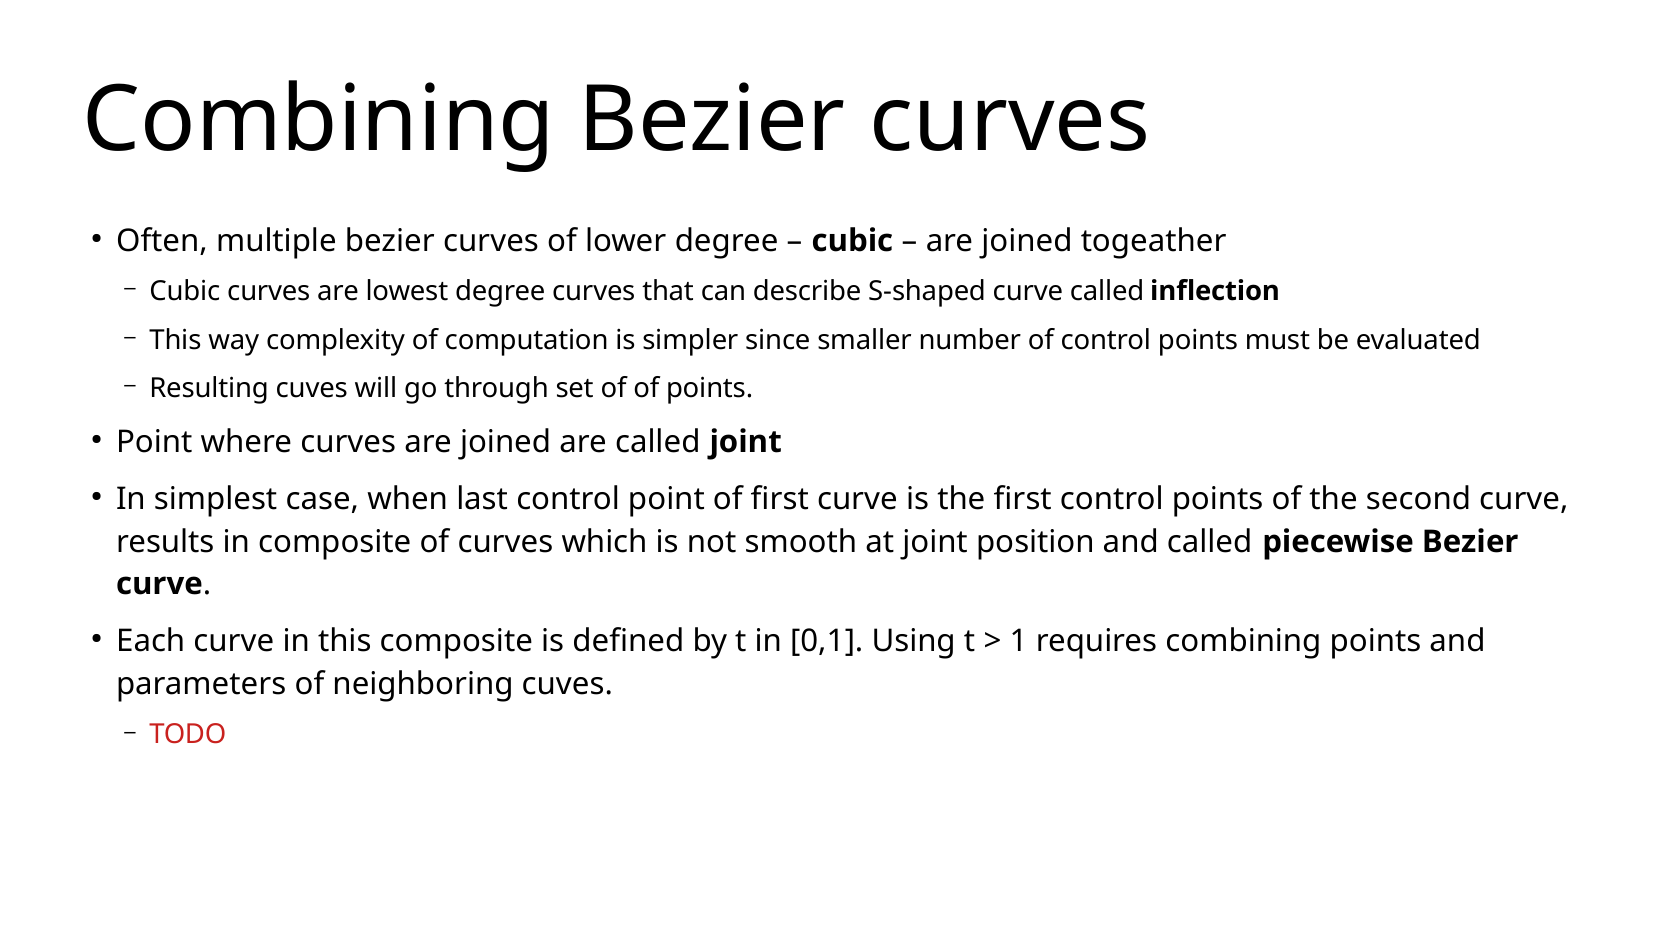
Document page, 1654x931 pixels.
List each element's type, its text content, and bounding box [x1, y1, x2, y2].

list Often, multiple bezier curves of lower degree – cubic – are joined togeather Cubic curves are lowest degree curves that can describe S-shaped curve called inflection This way complexity of computation is simpler since smaller number of control points must be evaluated Resulting cuves will go through set of of points. Point where curves are joined are called joint In simplest case, when last control point of first curve is the first control points of the second curve, results in composite of curves which is not smooth at joint position and called piecewise Bezier curve. Each curve in this composite is defined by t in [0,1]. Using t > 1 requires combining points and parameters of neighboring cuves. TODO [82, 217, 1571, 758]
title Combining Bezier curves [82, 37, 1571, 193]
